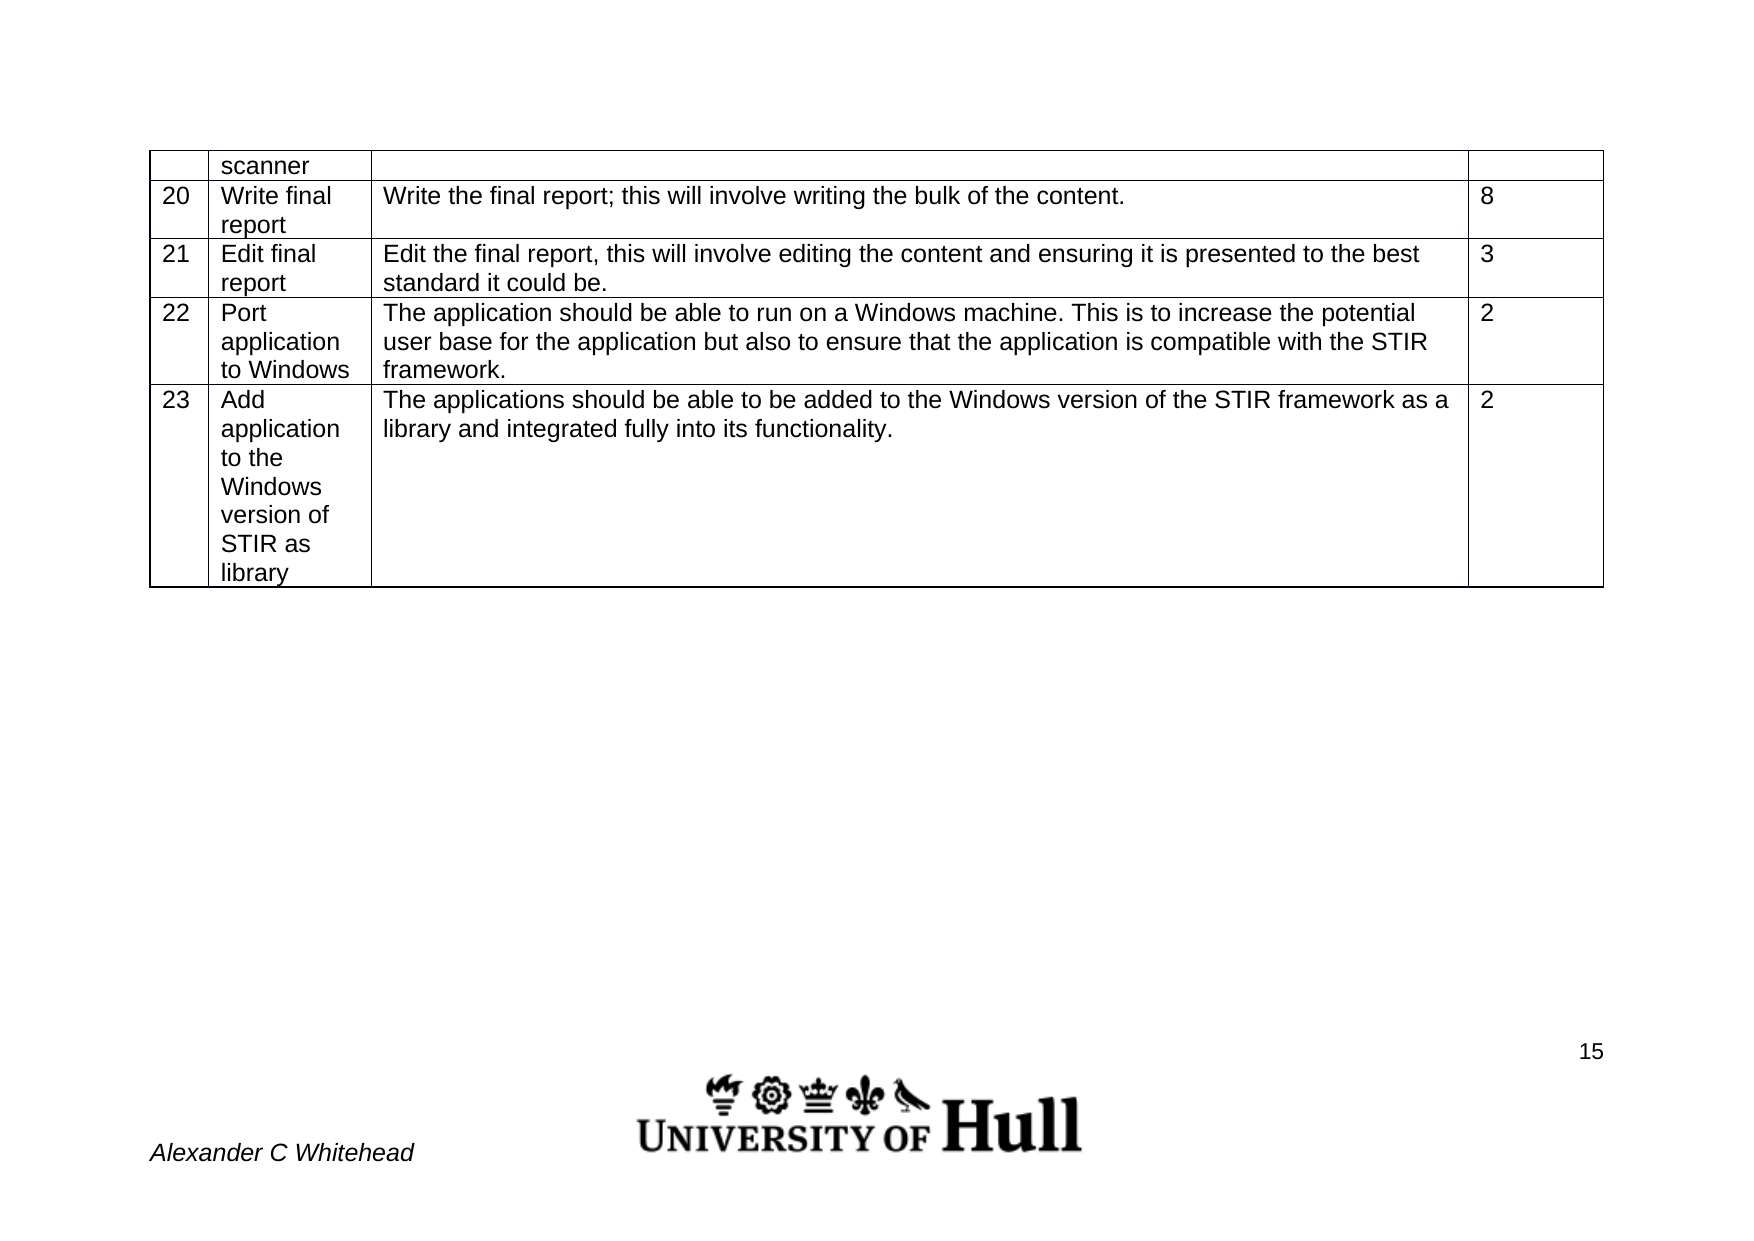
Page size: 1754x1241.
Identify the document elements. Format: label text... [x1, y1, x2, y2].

table_cell Port application to Windows [209, 298, 371, 384]
table_cell 8 [1469, 181, 1603, 238]
table_cell 2 [1469, 298, 1603, 384]
table_cell 3 [1469, 239, 1603, 297]
table_cell scanner [209, 151, 371, 180]
table_cell 22 [151, 298, 208, 384]
table_cell Edit the final report, this will involve editing the content and ensuring it is presented to the best standard it could be. [372, 239, 1468, 297]
table_cell Write the final report; this will involve writing the bulk of the content. [372, 181, 1468, 238]
table_cell The applications should be able to be added to the Windows version of the STIR framework as a library and integrated fully into its functionality. [372, 385, 1468, 586]
table_cell Edit final report [209, 239, 371, 297]
table_cell [372, 151, 1468, 180]
table_cell [1469, 151, 1603, 180]
table_cell [151, 151, 208, 180]
table_cell 21 [151, 239, 208, 297]
table_cell Write final report [209, 181, 371, 238]
picture [630, 1064, 1091, 1162]
table_cell 23 [151, 385, 208, 586]
table_cell Add application to the Windows version of STIR as library [209, 385, 371, 586]
table_cell The application should be able to run on a Windows machine. This is to increase the potential user base for the application but also to ensure that the application is compatible with the STIR framework. [372, 298, 1468, 384]
table_cell 20 [151, 181, 208, 238]
table_cell 2 [1469, 385, 1603, 586]
